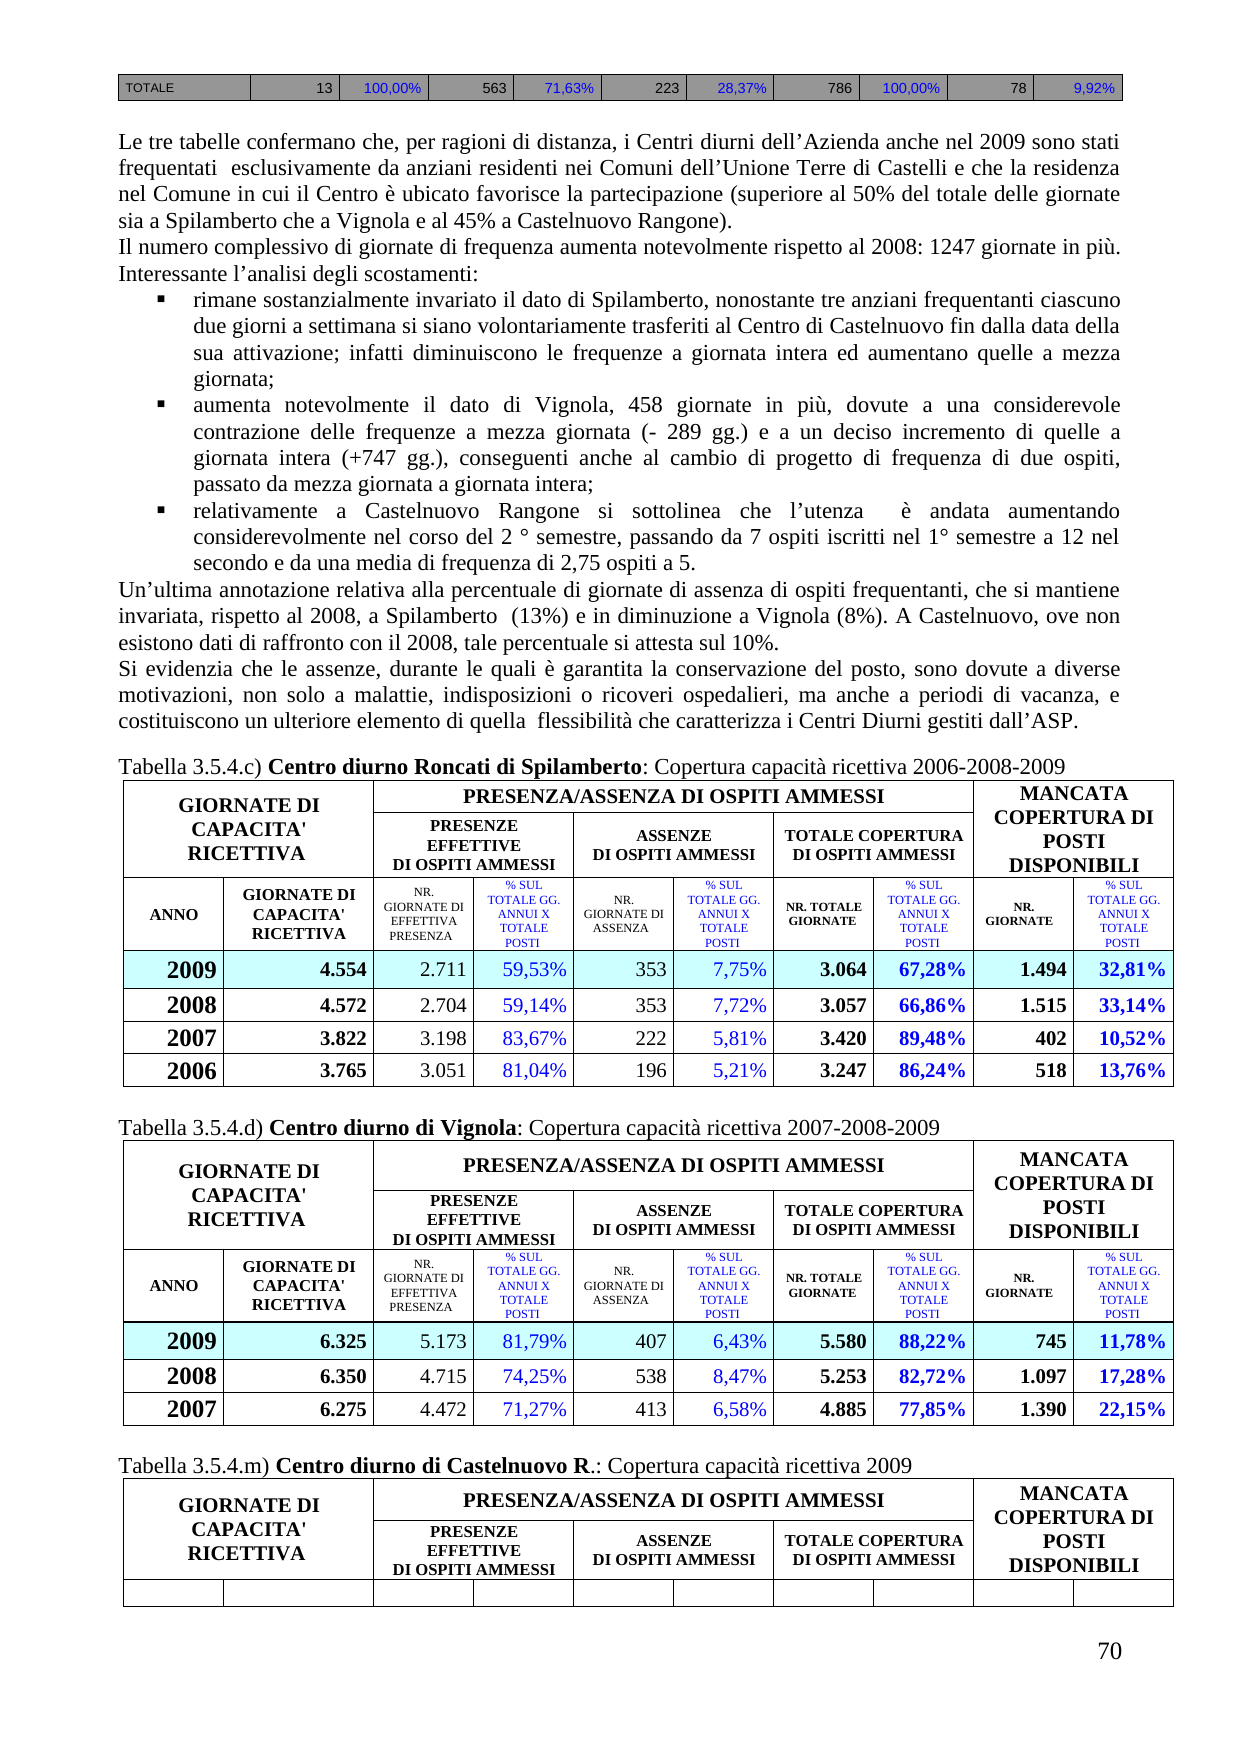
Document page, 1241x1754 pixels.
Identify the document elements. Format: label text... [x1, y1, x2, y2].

list relativamente a Castelnuovo Rangone si sottolinea che l’utenza è andata aumentando considerevolmente nel corso del 2 ° semestre, passando da 7 ospiti iscritti nel 1° semestre a 12 nel secondo e da una media di frequenza di 2,75 ospiti a 5. [156, 497, 1122, 576]
table_cell 32,81% [1074, 951, 1173, 988]
table_cell NR. TOTALE GIORNATE [774, 878, 873, 950]
table_cell 4.715 [374, 1360, 473, 1392]
table_cell 13,76% [1074, 1054, 1173, 1086]
table_cell 413 [574, 1393, 673, 1424]
table_cell 100,00% [860, 75, 947, 100]
table_cell % SUL TOTALE GG. ANNUI X TOTALE POSTI [874, 1250, 973, 1321]
table_cell [974, 1580, 1073, 1606]
table_cell GIORNATE DI CAPACITA' RICETTIVA [224, 1250, 373, 1321]
text Tabella 3.5.4.c) Centro diurno Roncati di Spilamberto: Copertura capacità ricettiva 2006-2008-2009 [118, 753, 1122, 779]
table_cell 6.350 [224, 1360, 373, 1392]
table_cell TOTALE [119, 75, 250, 100]
table_header GIORNATE DI CAPACITA' RICETTIVA [124, 1141, 373, 1248]
table_cell 28,37% [687, 75, 773, 100]
table_cell % SUL TOTALE GG. ANNUI X TOTALE POSTI [474, 1250, 573, 1321]
table_cell 10,52% [1074, 1022, 1173, 1053]
table_cell 71,27% [474, 1393, 573, 1424]
table_cell 402 [974, 1022, 1073, 1053]
table_cell 83,67% [474, 1022, 573, 1053]
text Un’ultima annotazione relativa alla percentuale di giornate di assenza di ospiti frequentanti, che si mantiene invariata, rispetto al 2008, a Spilamberto (13%) e in diminuzione a Vignola (8%). A Castelnuovo, ove non esistono dati di raffronto con il 2008, tale percentuale si attesta sul 10%. [118, 576, 1122, 655]
table_cell 3.822 [224, 1022, 373, 1053]
table_cell TOTALE COPERTURA DI OSPITI AMMESSI [774, 1521, 973, 1579]
table_cell ASSENZE DI OSPITI AMMESSI [574, 1191, 773, 1248]
list aumenta notevolmente il dato di Vignola, 458 giornate in più, dovute a una considerevole contrazione delle frequenze a mezza giornata (- 289 gg.) e a un deciso incremento di quelle a giornata intera (+747 gg.), conseguenti anche al cambio di progetto di frequenza di due ospiti, passato da mezza giornata a giornata intera; [156, 391, 1122, 497]
table_cell 7,75% [674, 951, 773, 988]
table_cell 4.885 [774, 1393, 873, 1424]
table_cell NR. GIORNATE DI ASSENZA [574, 878, 673, 950]
table_cell 4.554 [224, 951, 373, 988]
table_cell 3.247 [774, 1054, 873, 1086]
table_cell [574, 1580, 673, 1606]
table_cell NR. GIORNATE DI ASSENZA [574, 1250, 673, 1321]
table_cell 2007 [124, 1022, 223, 1053]
table_cell 66,86% [874, 989, 973, 1021]
table_cell % SUL TOTALE GG. ANNUI X TOTALE POSTI [474, 878, 573, 950]
table_cell 82,72% [874, 1360, 973, 1392]
table_header GIORNATE DI CAPACITA' RICETTIVA [124, 1479, 373, 1579]
table_cell 78 [948, 75, 1033, 100]
table_cell 5.580 [774, 1323, 873, 1359]
table_cell 71,63% [514, 75, 601, 100]
table_cell 3.057 [774, 989, 873, 1021]
table_cell 4.572 [224, 989, 373, 1021]
table_cell ASSENZE DI OSPITI AMMESSI [574, 1521, 773, 1579]
table_header PRESENZA/ASSENZA DI OSPITI AMMESSI [374, 1141, 973, 1190]
table_cell 86,24% [874, 1054, 973, 1086]
table_cell 7,72% [674, 989, 773, 1021]
table_header MANCATA COPERTURA DI POSTI DISPONIBILI [974, 1479, 1173, 1579]
table_cell 2007 [124, 1393, 223, 1424]
table_cell 4.472 [374, 1393, 473, 1424]
table_cell 77,85% [874, 1393, 973, 1424]
table_header MANCATA COPERTURA DI POSTI DISPONIBILI [974, 1141, 1173, 1248]
table_cell 2.711 [374, 951, 473, 988]
table_cell 1.097 [974, 1360, 1073, 1392]
table_cell % SUL TOTALE GG. ANNUI X TOTALE POSTI [1074, 878, 1173, 950]
table_cell 3.051 [374, 1054, 473, 1086]
table_cell GIORNATE DI CAPACITA' RICETTIVA [224, 878, 373, 950]
table_cell PRESENZE EFFETTIVE DI OSPITI AMMESSI [374, 1191, 573, 1248]
table_cell NR. GIORNATE DI EFFETTIVA PRESENZA [374, 1250, 473, 1321]
table_cell 81,04% [474, 1054, 573, 1086]
table_cell 2008 [124, 1360, 223, 1392]
table_cell 9,92% [1034, 75, 1122, 100]
table_cell 353 [574, 951, 673, 988]
table_cell 81,79% [474, 1323, 573, 1359]
table_cell 2008 [124, 989, 223, 1021]
text Il numero complessivo di giornate di frequenza aumenta notevolmente rispetto al 2008: 1247 giornate in più. Interessante l’analisi degli scostamenti: [118, 233, 1122, 286]
table_cell [124, 1580, 223, 1606]
table_cell 6,58% [674, 1393, 773, 1424]
table_cell 2009 [124, 951, 223, 988]
table_cell TOTALE COPERTURA DI OSPITI AMMESSI [774, 1191, 973, 1248]
table_header PRESENZA/ASSENZA DI OSPITI AMMESSI [374, 1479, 973, 1520]
table_cell [874, 1580, 973, 1606]
table_cell % SUL TOTALE GG. ANNUI X TOTALE POSTI [674, 878, 773, 950]
table_cell NR. GIORNATE [974, 878, 1073, 950]
table_cell 5.173 [374, 1323, 473, 1359]
table_cell ANNO [124, 1250, 223, 1321]
table_cell [474, 1580, 573, 1606]
table_cell 22,15% [1074, 1393, 1173, 1424]
table_cell [374, 1580, 473, 1606]
table_cell 33,14% [1074, 989, 1173, 1021]
table_cell 222 [574, 1022, 673, 1053]
table_cell 59,14% [474, 989, 573, 1021]
list rimane sostanzialmente invariato il dato di Spilamberto, nonostante tre anziani frequentanti ciascuno due giorni a settimana si siano volontariamente trasferiti al Centro di Castelnuovo fin dalla data della sua attivazione; infatti diminuiscono le frequenze a giornata intera ed aumentano quelle a mezza giornata; [156, 286, 1122, 391]
table_cell NR. GIORNATE [974, 1250, 1073, 1321]
table_cell PRESENZE EFFETTIVE DI OSPITI AMMESSI [374, 1521, 573, 1579]
table_cell 196 [574, 1054, 673, 1086]
table_header PRESENZA/ASSENZA DI OSPITI AMMESSI [374, 781, 973, 812]
table_cell NR. GIORNATE DI EFFETTIVA PRESENZA [374, 878, 473, 950]
table_cell 3.420 [774, 1022, 873, 1053]
table_cell [224, 1580, 373, 1606]
table_cell 2009 [124, 1323, 223, 1359]
table_cell 5,81% [674, 1022, 773, 1053]
table_cell 2.704 [374, 989, 473, 1021]
table_cell 6,43% [674, 1323, 773, 1359]
table_cell ASSENZE DI OSPITI AMMESSI [574, 813, 773, 877]
table_cell 3.765 [224, 1054, 373, 1086]
table_cell [674, 1580, 773, 1606]
table_cell 5,21% [674, 1054, 773, 1086]
table_cell 11,78% [1074, 1323, 1173, 1359]
table_cell ANNO [124, 878, 223, 950]
table_cell % SUL TOTALE GG. ANNUI X TOTALE POSTI [674, 1250, 773, 1321]
table_cell 518 [974, 1054, 1073, 1086]
table_cell 1.515 [974, 989, 1073, 1021]
table_header GIORNATE DI CAPACITA' RICETTIVA [124, 781, 373, 877]
table_cell TOTALE COPERTURA DI OSPITI AMMESSI [774, 813, 973, 877]
table_cell 2006 [124, 1054, 223, 1086]
table_cell 786 [774, 75, 859, 100]
table_cell 745 [974, 1323, 1073, 1359]
table_cell [1074, 1580, 1173, 1606]
table_cell 17,28% [1074, 1360, 1173, 1392]
table_cell 3.198 [374, 1022, 473, 1053]
table_cell 223 [602, 75, 686, 100]
text Tabella 3.5.4.m) Centro diurno di Castelnuovo R.: Copertura capacità ricettiva 2009 [118, 1452, 1122, 1478]
table_cell 88,22% [874, 1323, 973, 1359]
table_cell 8,47% [674, 1360, 773, 1392]
table_cell 59,53% [474, 951, 573, 988]
table_cell % SUL TOTALE GG. ANNUI X TOTALE POSTI [1074, 1250, 1173, 1321]
table_cell 100,00% [340, 75, 428, 100]
table_cell 1.390 [974, 1393, 1073, 1424]
table_cell % SUL TOTALE GG. ANNUI X TOTALE POSTI [874, 878, 973, 950]
table_cell PRESENZE EFFETTIVE DI OSPITI AMMESSI [374, 813, 573, 877]
text Tabella 3.5.4.d) Centro diurno di Vignola: Copertura capacità ricettiva 2007-2008-2009 [118, 1113, 1122, 1140]
table_cell NR. TOTALE GIORNATE [774, 1250, 873, 1321]
table_header MANCATA COPERTURA DI POSTI DISPONIBILI [974, 781, 1173, 877]
table_cell 407 [574, 1323, 673, 1359]
table_cell 5.253 [774, 1360, 873, 1392]
table_cell 13 [251, 75, 339, 100]
table_cell 67,28% [874, 951, 973, 988]
table_cell 6.275 [224, 1393, 373, 1424]
table_cell [774, 1580, 873, 1606]
table_cell 353 [574, 989, 673, 1021]
table_cell 74,25% [474, 1360, 573, 1392]
table_cell 89,48% [874, 1022, 973, 1053]
table_cell 538 [574, 1360, 673, 1392]
text Le tre tabelle confermano che, per ragioni di distanza, i Centri diurni dell’Azienda anche nel 2009 sono stati frequentati esclusivamente da anziani residenti nei Comuni dell’Unione Terre di Castelli e che la residenza nel Comune in cui il Centro è ubicato favorisce la partecipazione (superiore al 50% del totale delle giornate sia a Spilamberto che a Vignola e al 45% a Castelnuovo Rangone). [118, 128, 1122, 233]
table_cell 6.325 [224, 1323, 373, 1359]
table_cell 563 [429, 75, 513, 100]
text Si evidenzia che le assenze, durante le quali è garantita la conservazione del posto, sono dovute a diverse motivazioni, non solo a malattie, indisposizioni o ricoveri ospedalieri, ma anche a periodi di vacanza, e costituiscono un ulteriore elemento di quella flessibilità che caratterizza i Centri Diurni gestiti dall’ASP. [118, 655, 1122, 734]
table_cell 3.064 [774, 951, 873, 988]
table_cell 1.494 [974, 951, 1073, 988]
